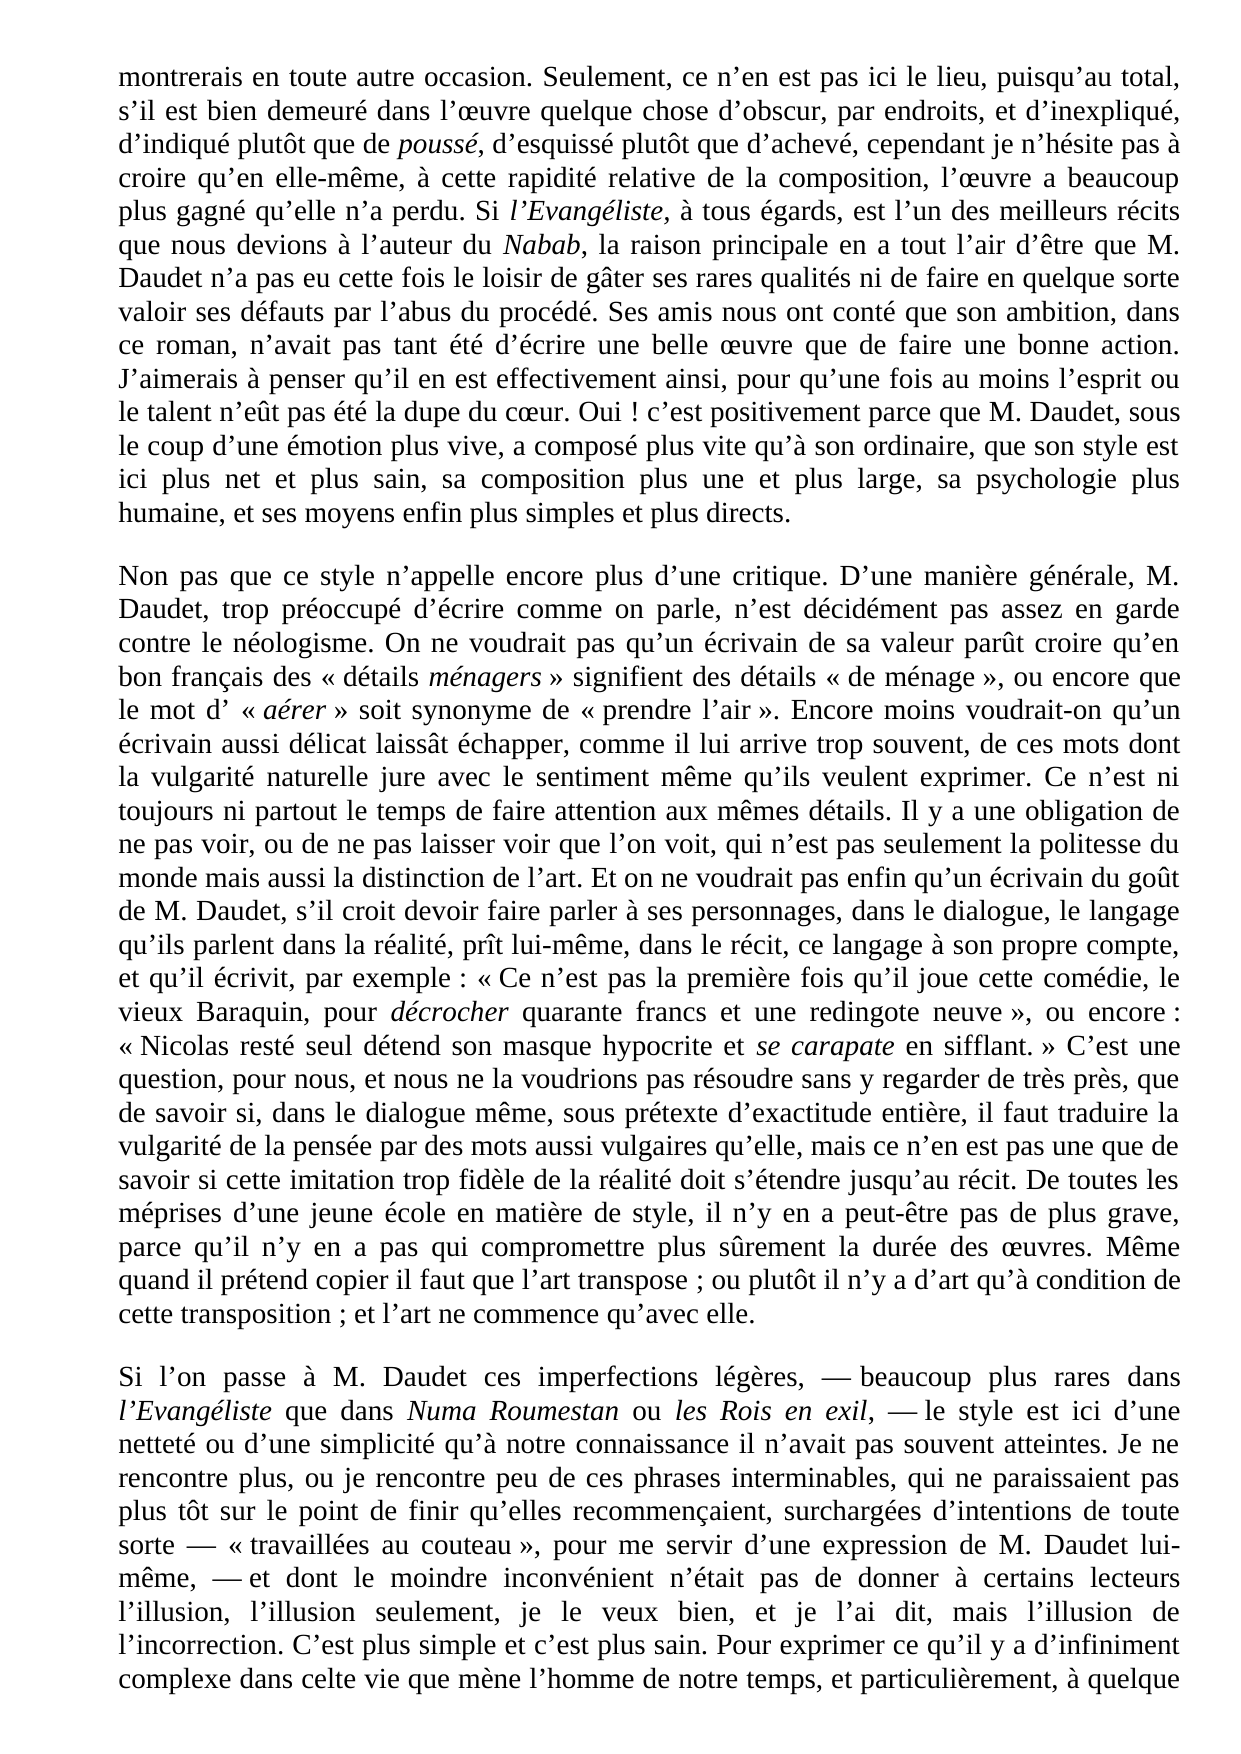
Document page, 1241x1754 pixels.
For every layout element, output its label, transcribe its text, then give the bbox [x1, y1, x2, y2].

text Non pas que ce style n’appelle encore plus d’une critique. D’une manière générale, M. Daudet, trop préoccupé d’écrire comme on parle, n’est décidément pas assez en garde contre le néologisme. On ne voudrait pas qu’un écrivain de sa valeur parût croire qu’en bon français des « détails ménagers » signifient des détails « de ménage », ou encore que le mot d’ « aérer » soit synonyme de « prendre l’air ». Encore moins voudrait-on qu’un écrivain aussi délicat laissât échapper, comme il lui arrive trop souvent, de ces mots dont la vulgarité naturelle jure avec le sentiment même qu’ils veulent exprimer. Ce n’est ni toujours ni partout le temps de faire attention aux mêmes détails. Il y a une obligation de ne pas voir, ou de ne pas laisser voir que l’on voit, qui n’est pas seulement la politesse du monde mais aussi la distinction de l’art. Et on ne voudrait pas enfin qu’un écrivain du goût de M. Daudet, s’il croit devoir faire parler à ses personnages, dans le dialogue, le langage qu’ils parlent dans la réalité, prît lui-même, dans le récit, ce langage à son propre compte, et qu’il écrivit, par exemple : « Ce n’est pas la première fois qu’il joue cette comédie, le vieux Baraquin, pour décrocher quarante francs et une redingote neuve », ou encore : « Nicolas resté seul détend son masque hypocrite et se carapate en sifflant. » C’est une question, pour nous, et nous ne la voudrions pas résoudre sans y regarder de très près, que de savoir si, dans le dialogue même, sous prétexte d’exactitude entière, il faut traduire la vulgarité de la pensée par des mots aussi vulgaires qu’elle, mais ce n’en est pas une que de savoir si cette imitation trop fidèle de la réalité doit s’étendre jusqu’au récit. De toutes les méprises d’une jeune école en matière de style, il n’y en a peut-être pas de plus grave, parce qu’il n’y en a pas qui compromettre plus sûrement la durée des œuvres. Même quand il prétend copier il faut que l’art transpose ; ou plutôt il n’y a d’art qu’à condition de cette transposition ; et l’art ne commence qu’avec elle. [118, 558, 1181, 1329]
text montrerais en toute autre occasion. Seulement, ce n’en est pas ici le lieu, puisqu’au total, s’il est bien demeuré dans l’œuvre quelque chose d’obscur, par endroits, et d’inexpliqué, d’indiqué plutôt que de poussé, d’esquissé plutôt que d’achevé, cependant je n’hésite pas à croire qu’en elle-même, à cette rapidité relative de la composition, l’œuvre a beaucoup plus gagné qu’elle n’a perdu. Si l’Evangéliste, à tous égards, est l’un des meilleurs récits que nous devions à l’auteur du Nabab, la raison principale en a tout l’air d’être que M. Daudet n’a pas eu cette fois le loisir de gâter ses rares qualités ni de faire en quelque sorte valoir ses défauts par l’abus du procédé. Ses amis nous ont conté que son ambition, dans ce roman, n’avait pas tant été d’écrire une belle œuvre que de faire une bonne action. J’aimerais à penser qu’il en est effectivement ainsi, pour qu’une fois au moins l’esprit ou le talent n’eût pas été la dupe du cœur. Oui ! c’est positivement parce que M. Daudet, sous le coup d’une émotion plus vive, a composé plus vite qu’à son ordinaire, que son style est ici plus net et plus sain, sa composition plus une et plus large, sa psychologie plus humaine, et ses moyens enfin plus simples et plus directs. [118, 59, 1181, 529]
text Si l’on passe à M. Daudet ces imperfections légères, — beaucoup plus rares dans l’Evangéliste que dans Numa Roumestan ou les Rois en exil, — le style est ici d’une netteté ou d’une simplicité qu’à notre connaissance il n’avait pas souvent atteintes. Je ne rencontre plus, ou je rencontre peu de ces phrases interminables, qui ne paraissaient pas plus tôt sur le point de finir qu’elles recommençaient, surchargées d’intentions de toute sorte — « travaillées au couteau », pour me servir d’une expression de M. Daudet lui-même, — et dont le moindre inconvénient n’était pas de donner à certains lecteurs l’illusion, l’illusion seulement, je le veux bien, et je l’ai dit, mais l’illusion de l’incorrection. C’est plus simple et c’est plus sain. Pour exprimer ce qu’il y a d’infiniment complexe dans celte vie que mène l’homme de notre temps, et particulièrement, à quelque [118, 1359, 1181, 1694]
